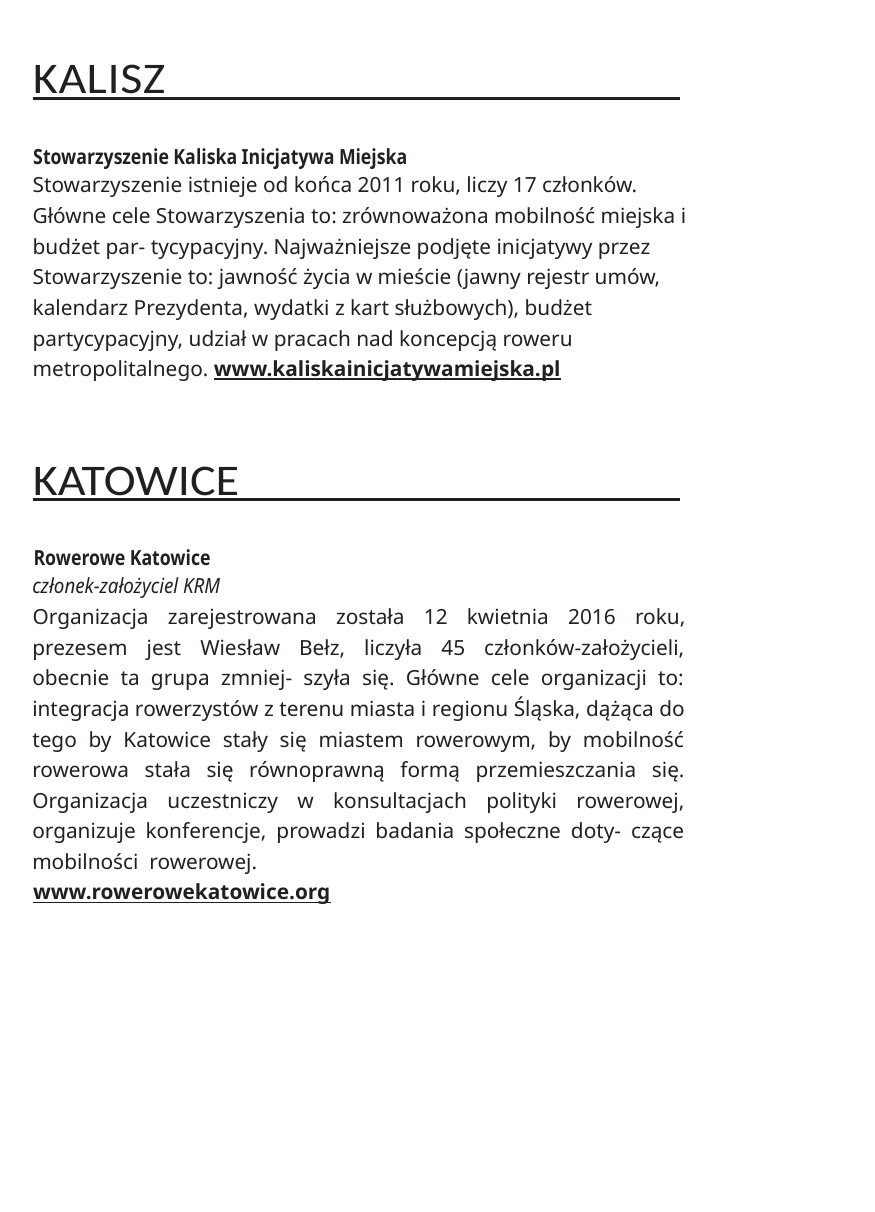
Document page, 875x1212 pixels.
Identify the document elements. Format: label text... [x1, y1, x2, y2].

subtitle KATOWICE [33, 453, 755, 506]
text Stowarzyszenie istnieje od końca 2011 roku, liczy 17 członków. Główne cele Stowarzyszenia to: zrównoważona mobilność miejska i budżet par- tycypacyjny. Najważniejsze podjęte inicjatywy przez Stowarzyszenie to: jawność życia w mieście (jawny rejestr umów, kalendarz Prezydenta, wydatki z kart służbowych), budżet partycypacyjny, udział w pracach nad koncepcją roweru metropolitalnego. www.kaliskainicjatywamiejska.pl [32, 171, 698, 383]
subtitle www.rowerowekatowice.org [33, 878, 755, 905]
text Stowarzyszenie Kaliska Inicjatywa Miejska [33, 142, 755, 170]
subtitle Rowerowe Katowice [33, 543, 755, 572]
text KALISZ [33, 51, 755, 105]
text członek-założyciel KRM [32, 572, 755, 600]
text Organizacja zarejestrowana została 12 kwietnia 2016 roku, prezesem jest Wiesław Bełz, liczyła 45 członków-założycieli, obecnie ta grupa zmniej- szyła się. Główne cele organizacji to: integracja rowerzystów z terenu miasta i regionu Śląska, dążąca do tego by Katowice stały się miastem rowerowym, by mobilność rowerowa stała się równoprawną formą przemieszczania się. Organizacja uczestniczy w konsultacjach polityki rowerowej, organizuje konferencje, prowadzi badania społeczne doty- czące mobilności rowerowej. [32, 602, 685, 876]
